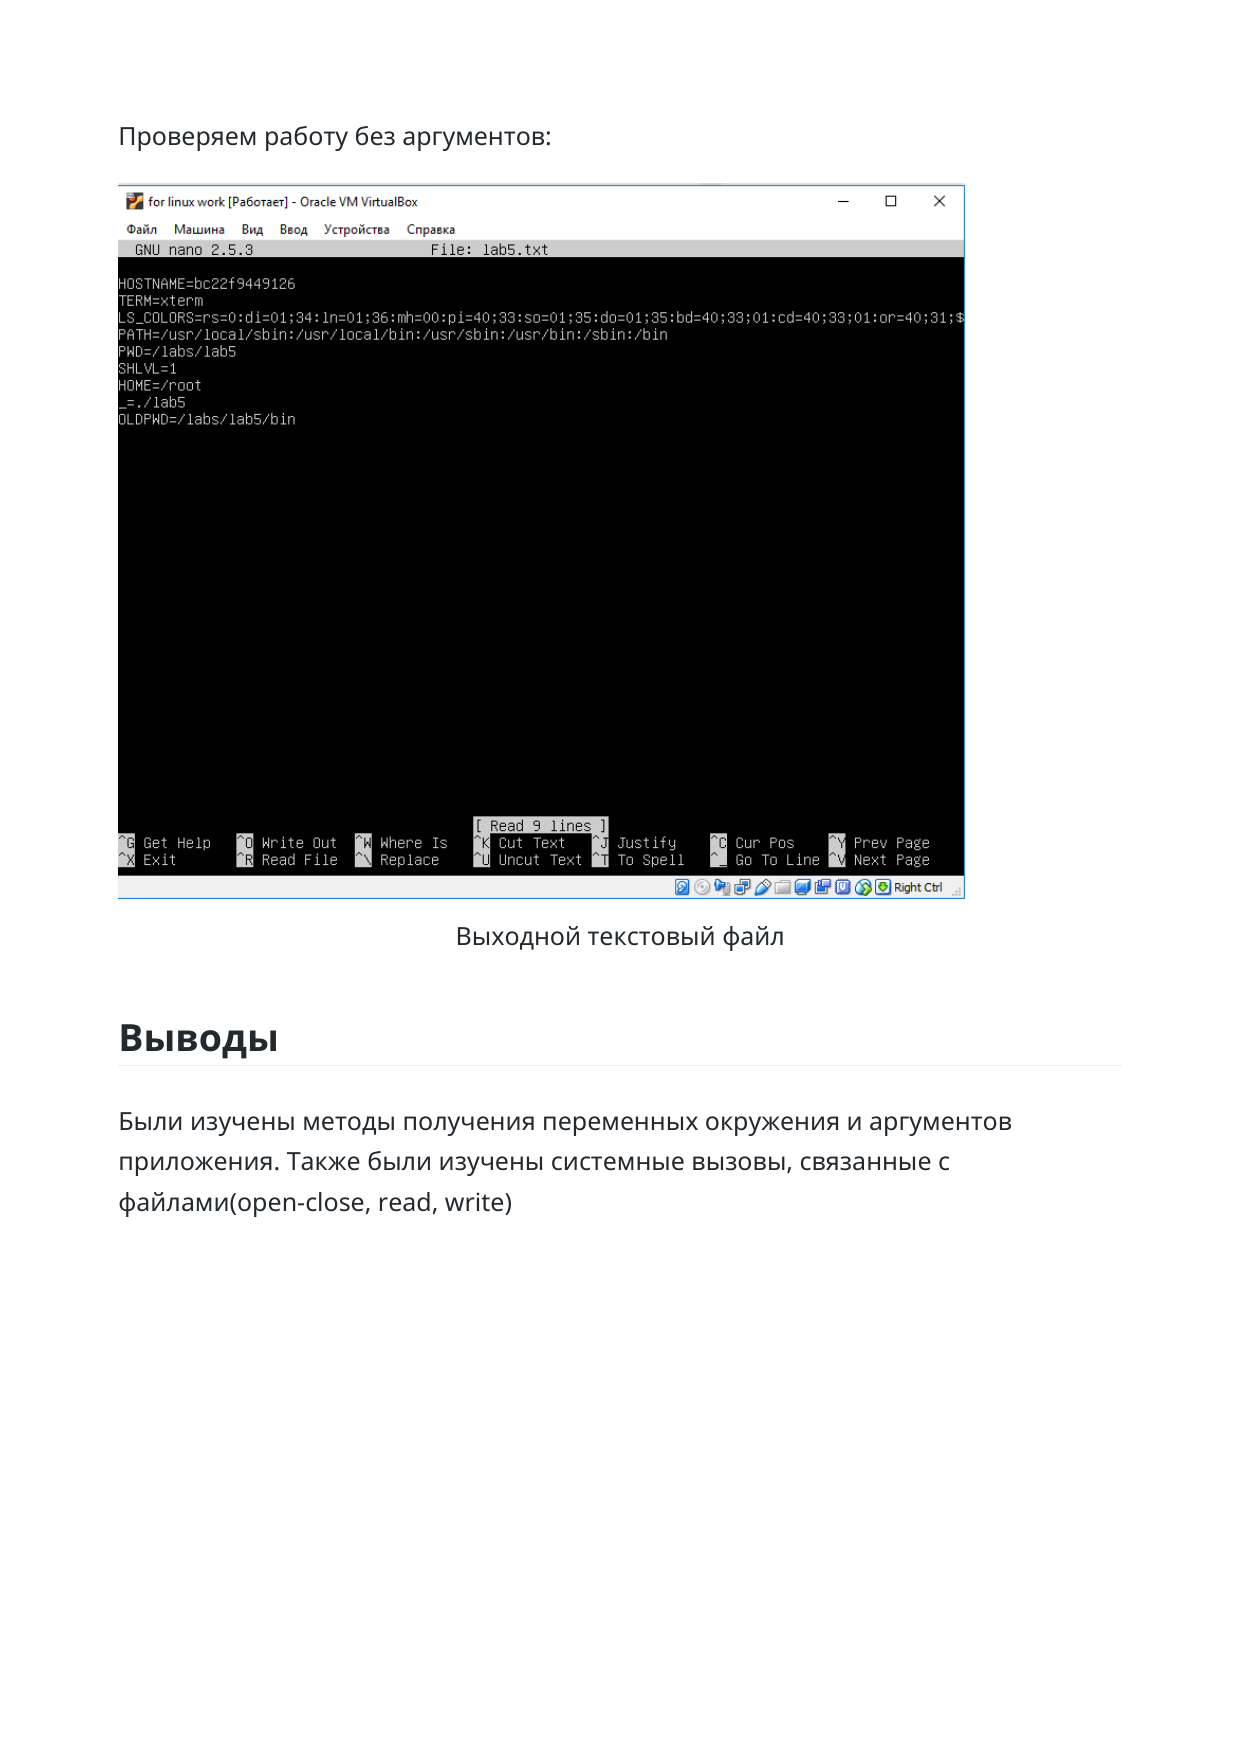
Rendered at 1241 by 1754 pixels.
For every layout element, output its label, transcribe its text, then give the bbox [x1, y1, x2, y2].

text Были изучены методы получения переменных окружения и аргументов приложения. Также были изучены системные вызовы, связанные с файлами(open-close, read, write) [118, 1103, 1122, 1219]
text Выходной текстовый файл [118, 918, 1122, 953]
picture [118, 183, 965, 899]
text Проверяем работу без аргументов: [118, 118, 1122, 152]
subtitle Выводы [118, 1011, 1122, 1065]
